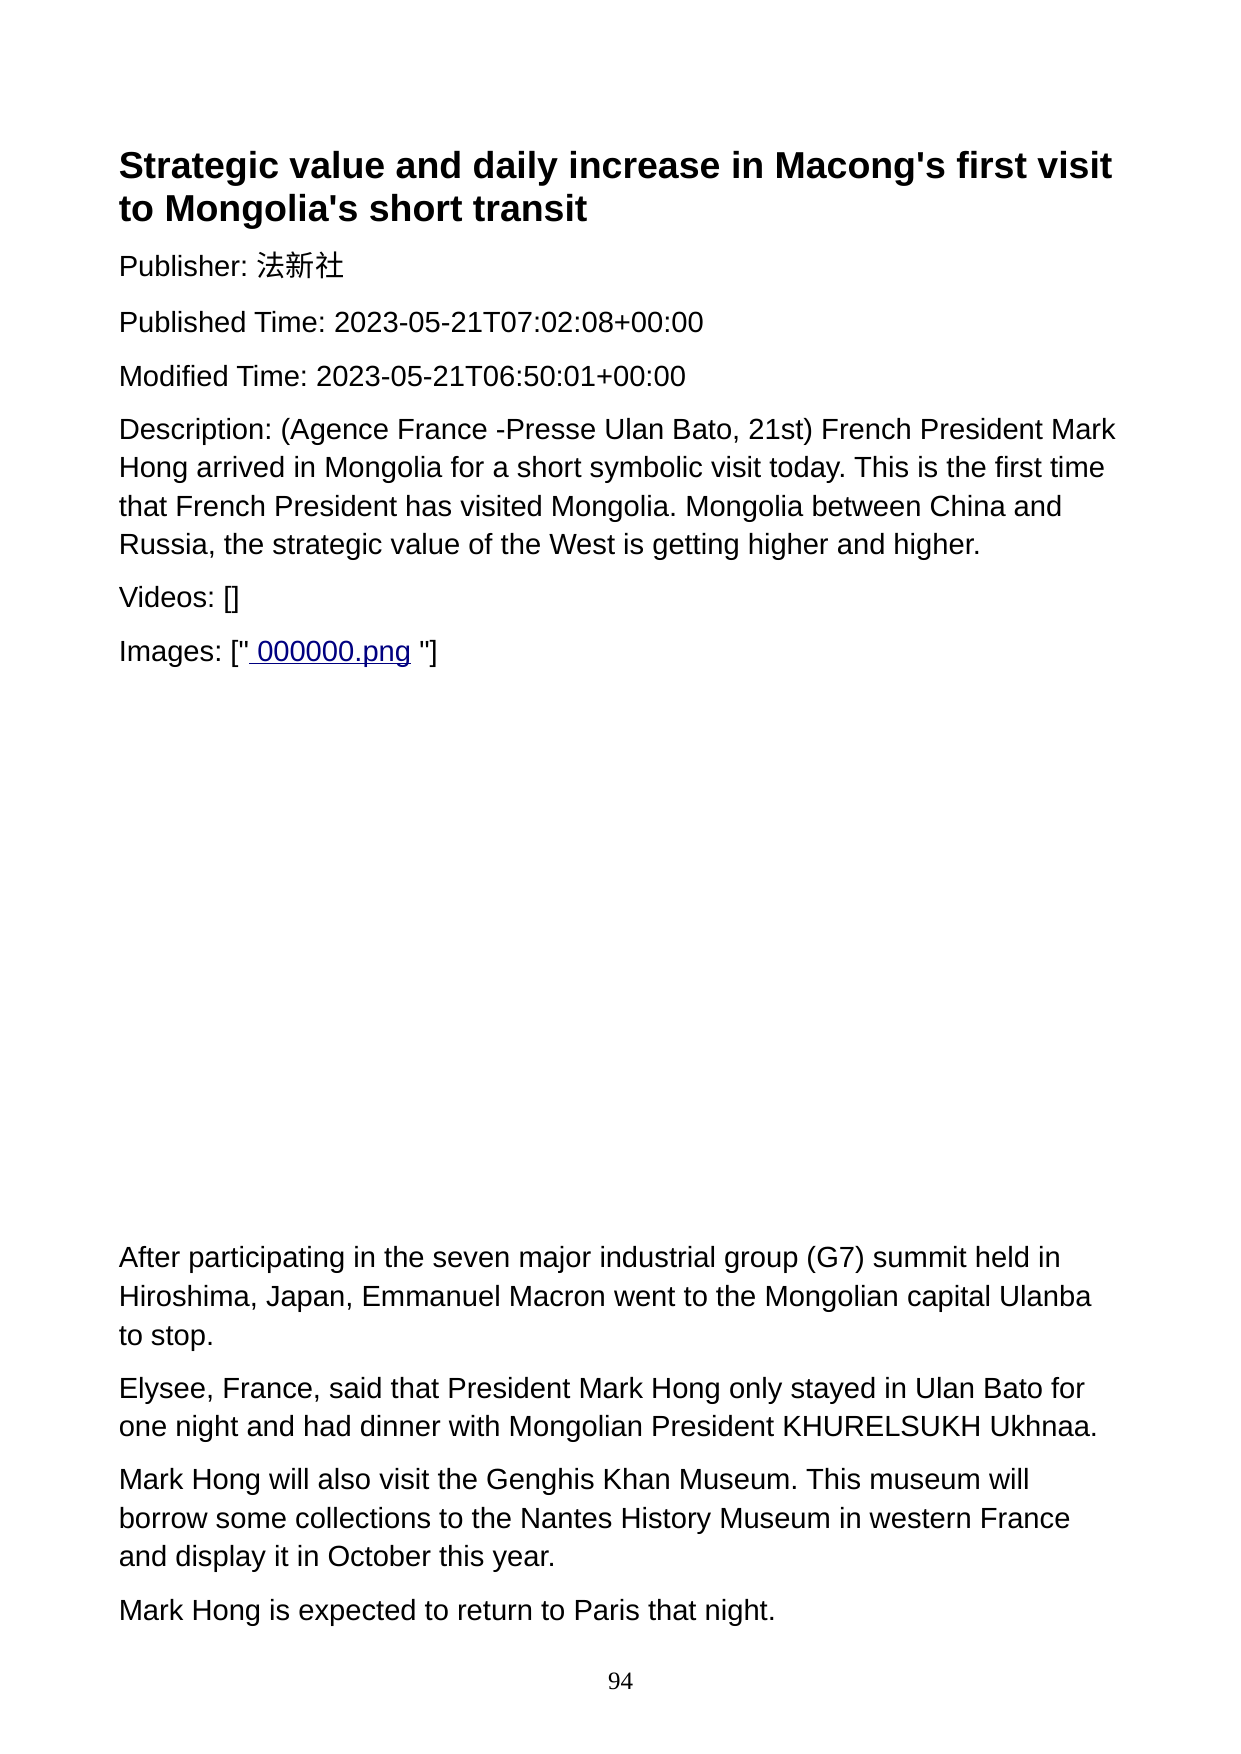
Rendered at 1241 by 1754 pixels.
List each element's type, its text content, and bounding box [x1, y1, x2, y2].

text Images: [" 000000.png "] [118, 633, 1122, 667]
text After participating in the seven major industrial group (G7) summit held in Hiroshima, Japan, Emmanuel Macron went to the Mongolian capital Ulanba to stop. [118, 687, 1122, 1351]
text Description: (Agence France -Presse Ulan Bato, 21st) French President Mark Hong arrived in Mongolia for a short symbolic visit today. This is the first time that French President has visited Mongolia. Mongolia between China and Russia, the strategic value of the West is getting higher and higher. [118, 412, 1122, 561]
text Videos: [] [118, 580, 1122, 614]
text Mark Hong will also visit the Genghis Khan Museum. This museum will borrow some collections to the Nantes History Museum in western France and display it in October this year. [118, 1462, 1122, 1573]
text Modified Time: 2023-05-21T06:50:01+00:00 [118, 358, 1122, 392]
text Elysee, France, said that President Mark Hong only stayed in Ulan Bato for one night and had dinner with Mongolian President KHURELSUKH Ukhnaa. [118, 1371, 1122, 1443]
text Mark Hong is expected to return to Paris that night. [118, 1593, 1122, 1626]
text Published Time: 2023-05-21T07:02:08+00:00 [118, 305, 1122, 339]
subtitle Strategic value and daily increase in Macong's first visit to Mongolia's short transit [118, 143, 1122, 230]
text Publisher: 法新社 [118, 242, 1122, 284]
